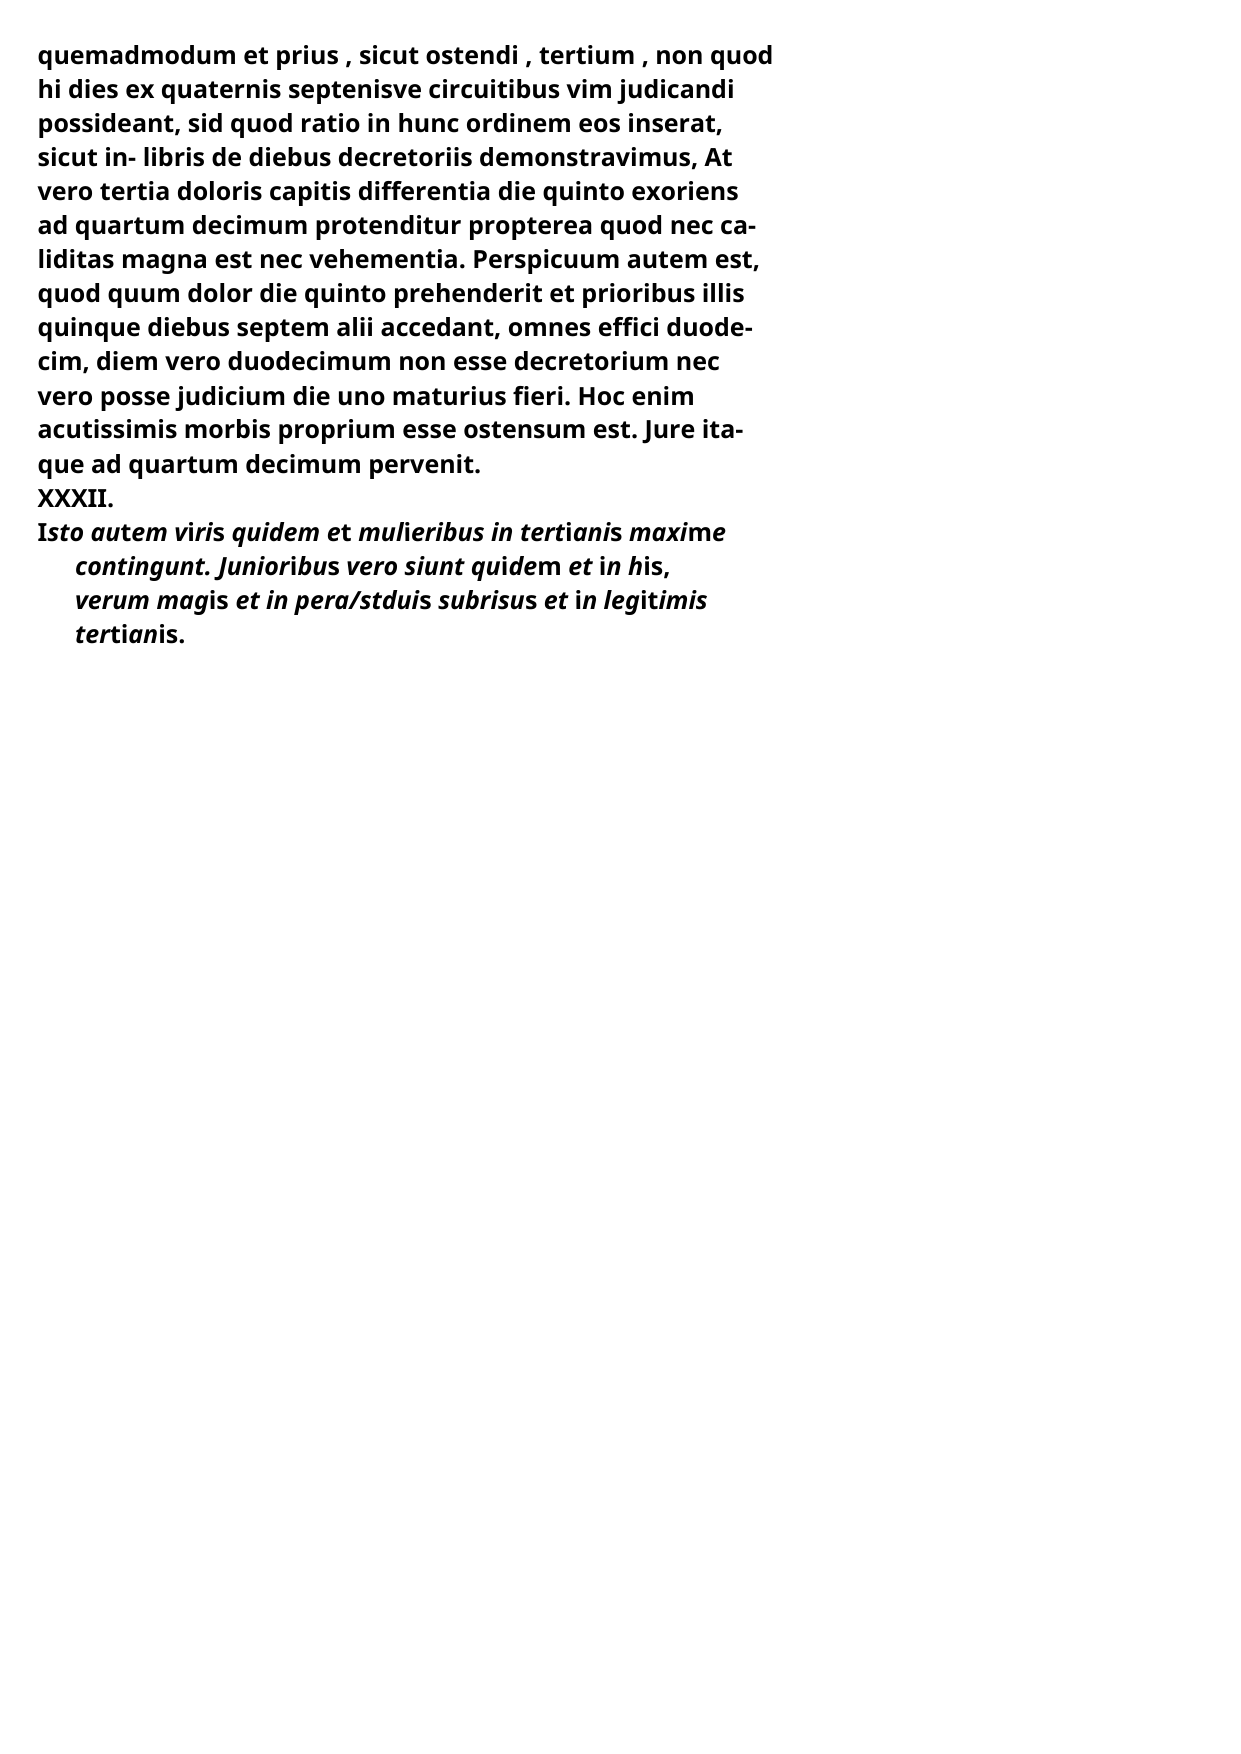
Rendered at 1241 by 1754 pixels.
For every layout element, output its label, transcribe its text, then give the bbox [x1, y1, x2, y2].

text Isto autem viris quidem et mulieribus in tertianis maxime contingunt. Junioribus vero siunt quidem et in his, verum magis et in pera/stduis subrisus et in legitimis tertianis. [37, 514, 1203, 651]
text XXXII. [37, 480, 1203, 514]
text quemadmodum et prius , sicut ostendi , tertium , non quod hi dies ex quaternis septenisve circuitibus vim judicandi possideant, sid quod ratio in hunc ordinem eos inserat, sicut in- libris de diebus decretoriis demonstravimus, At vero tertia doloris capitis differentia die quinto exoriens ad quartum decimum protenditur propterea quod nec ca- liditas magna est nec vehementia. Perspicuum autem est, quod quum dolor die quinto prehenderit et prioribus illis quinque diebus septem alii accedant, omnes effici duode- cim, diem vero duodecimum non esse decretorium nec vero posse judicium die uno maturius fieri. Hoc enim acutissimis morbis proprium esse ostensum est. Jure ita- que ad quartum decimum pervenit. [37, 37, 1203, 480]
